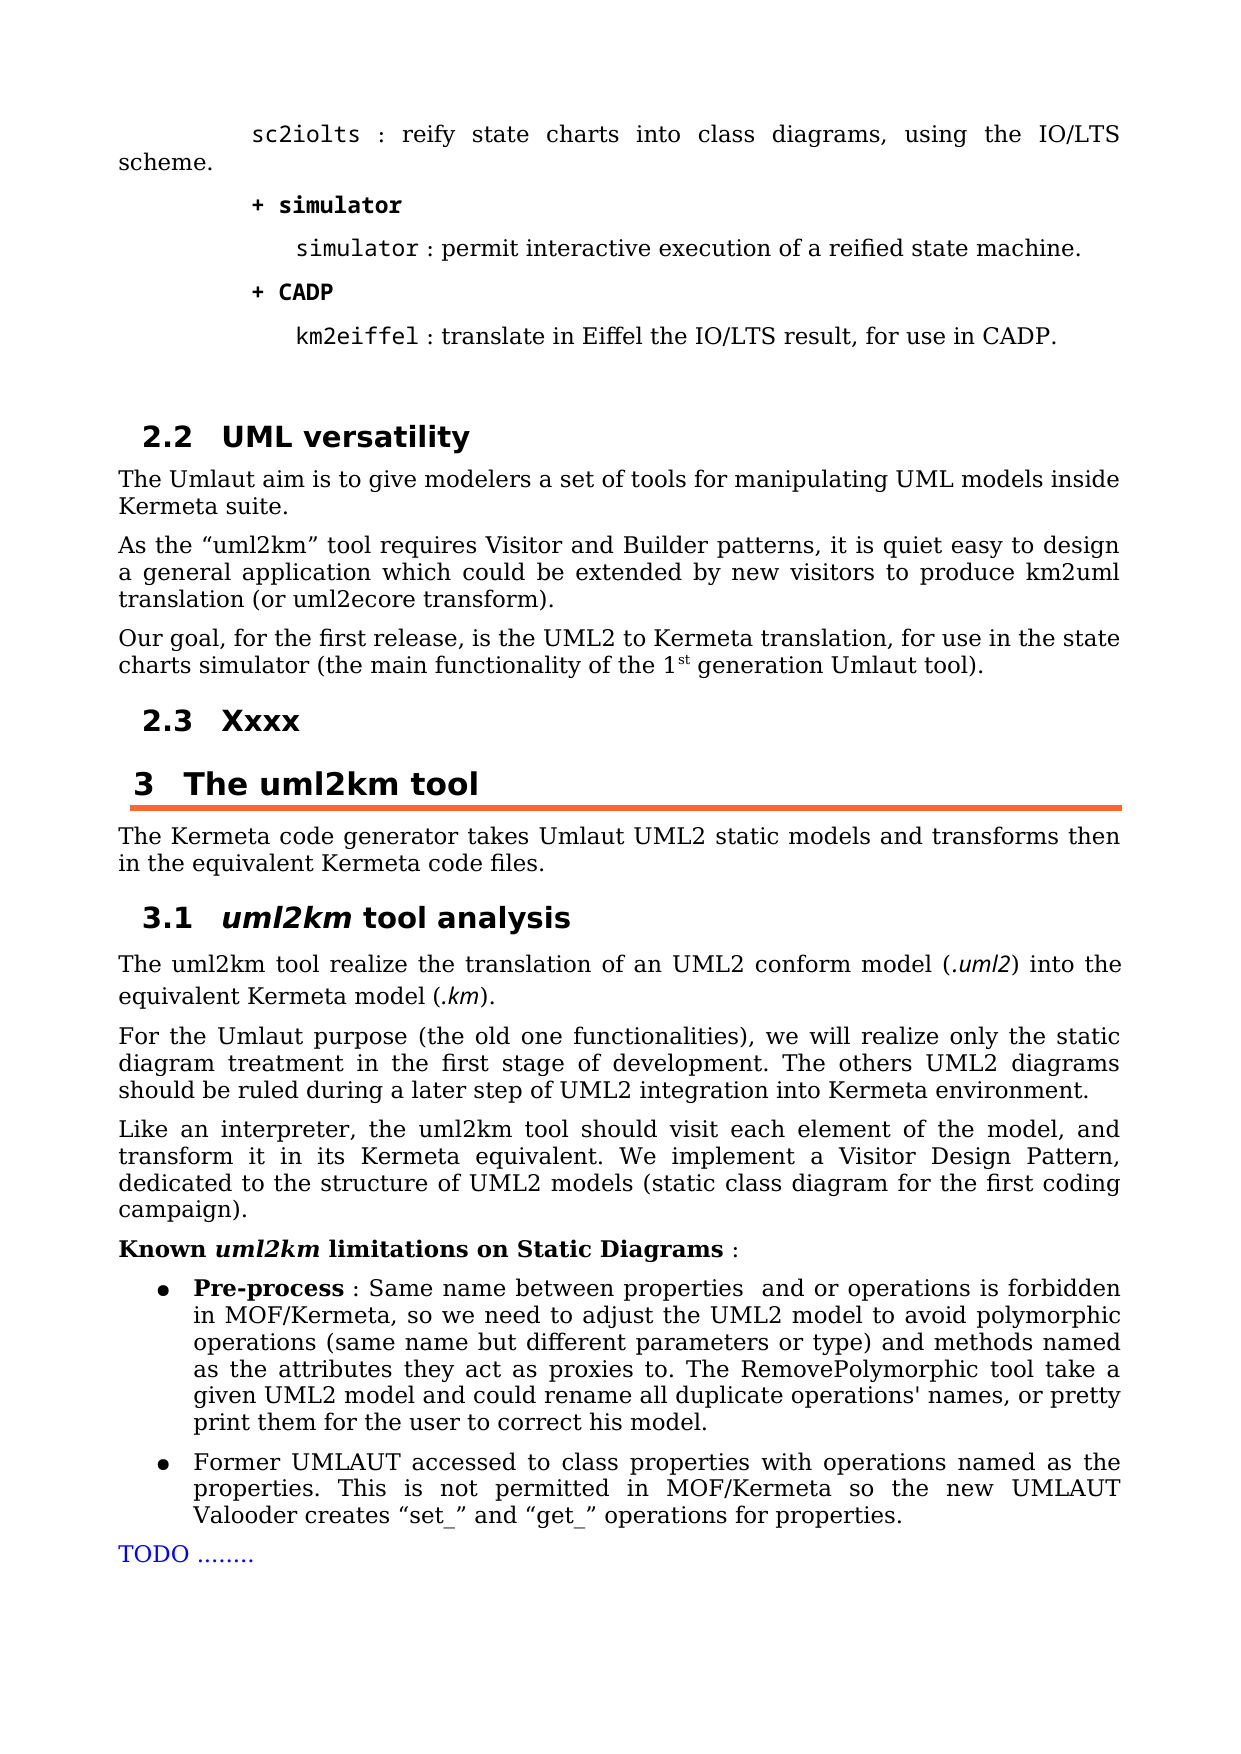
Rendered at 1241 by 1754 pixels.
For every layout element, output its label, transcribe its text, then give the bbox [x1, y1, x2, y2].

text + simulator [118, 189, 1122, 220]
text The Umlaut aim is to give modelers a set of tools for manipulating UML models inside Kermeta suite. [118, 467, 1122, 520]
subtitle UML versatility [142, 420, 1122, 454]
text km2eiffel : translate in Eiffel the IO/LTS result, for use in CADP. [118, 320, 1122, 351]
text Like an interpreter, the uml2km tool should visit each element of the model, and transform it in its Kermeta equivalent. We implement a Visitor Design Pattern, dedicated to the structure of UML2 models (static class diagram for the first coding campaign). [118, 1116, 1122, 1223]
text Our goal, for the first release, is the UML2 to Kermeta translation, for use in the state charts simulator (the main functionality of the 1st generation Umlaut tool). [118, 626, 1122, 679]
text The uml2km tool realize the translation of an UML2 conform model (.uml2) into the equivalent Kermeta model (.km). [118, 948, 1122, 1011]
text For the Umlaut purpose (the old one functionalities), we will realize only the static diagram treatment in the first stage of development. The others UML2 diagrams should be ruled during a later step of UML2 integration into Kermeta environment. [118, 1023, 1122, 1104]
subtitle The uml2km tool [130, 763, 1122, 805]
list Pre-process : Same name between properties and or operations is forbidden in MOF/Kermeta, so we need to adjust the UML2 model to avoid polymorphic operations (same name but different parameters or type) and methods named as the attributes they act as proxies to. The RemovePolymorphic tool take a given UML2 model and could rename all duplicate operations' names, or pretty print them for the user to correct his model. [156, 1275, 1122, 1436]
text TODO ........ [118, 1541, 1122, 1568]
text As the “uml2km” tool requires Visitor and Builder patterns, it is quiet easy to design a general application which could be extended by new visitors to produce km2uml translation (or uml2ecore transform). [118, 533, 1122, 613]
list Former UMLAUT accessed to class properties with operations named as the properties. This is not permitted in MOF/Kermeta so the new UMLAUT Valooder creates “set_” and “get_” operations for properties. [156, 1449, 1122, 1529]
text + CADP [118, 276, 1122, 307]
subtitle uml2km tool analysis [142, 902, 1122, 936]
text Known uml2km limitations on Static Diagrams : [118, 1236, 1122, 1263]
text simulator : permit interactive execution of a reified state machine. [118, 232, 1122, 264]
text sc2iolts : reify state charts into class diagrams, using the IO/LTS scheme. [118, 118, 1122, 176]
text The Kermeta code generator takes Umlaut UML2 static models and transforms then in the equivalent Kermeta code files. [118, 823, 1122, 877]
subtitle Xxxx [142, 704, 1122, 738]
